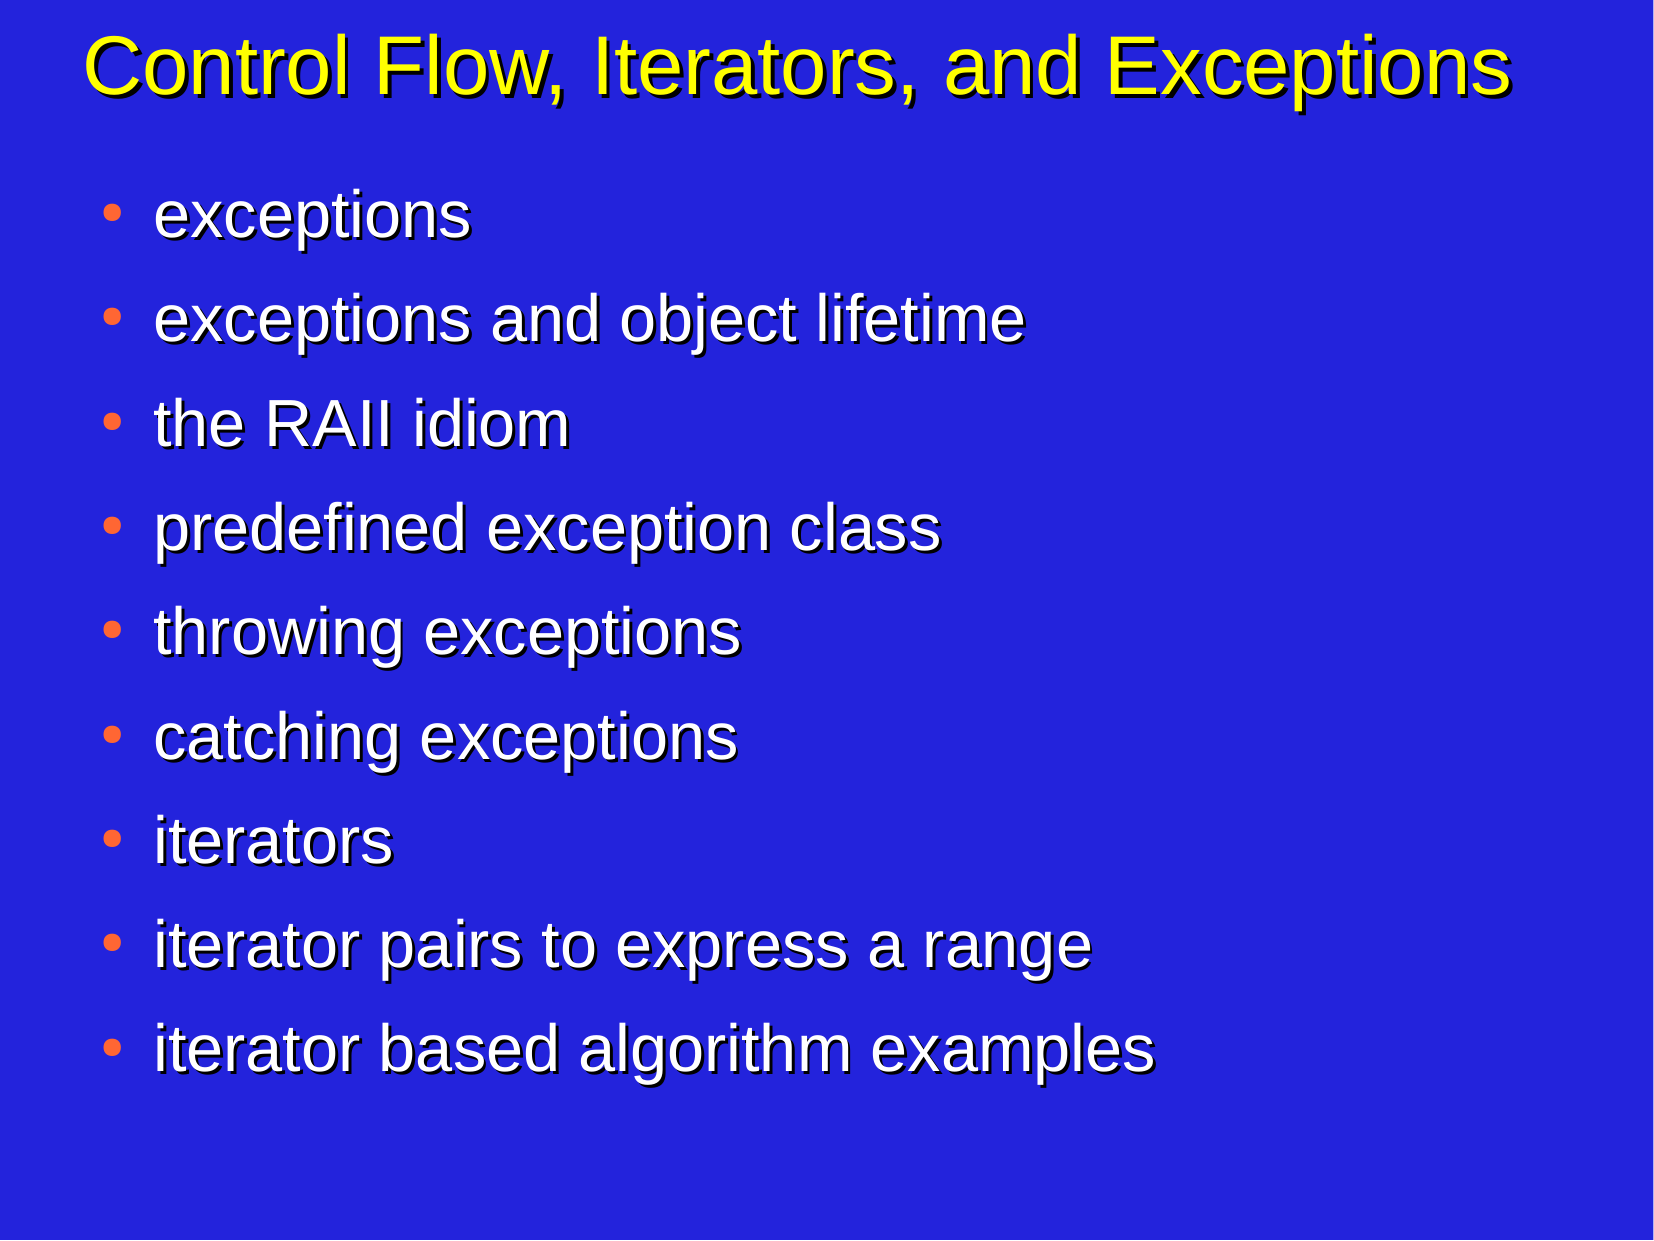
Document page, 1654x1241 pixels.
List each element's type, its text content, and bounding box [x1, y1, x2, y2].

list exceptions exceptions and object lifetime the RAII idiom predefined exception class throwing exceptions catching exceptions iterators iterator pairs to express a range iterator based algorithm examples [82, 177, 1571, 1182]
title Control Flow, Iterators, and Exceptions [82, 2, 1571, 130]
